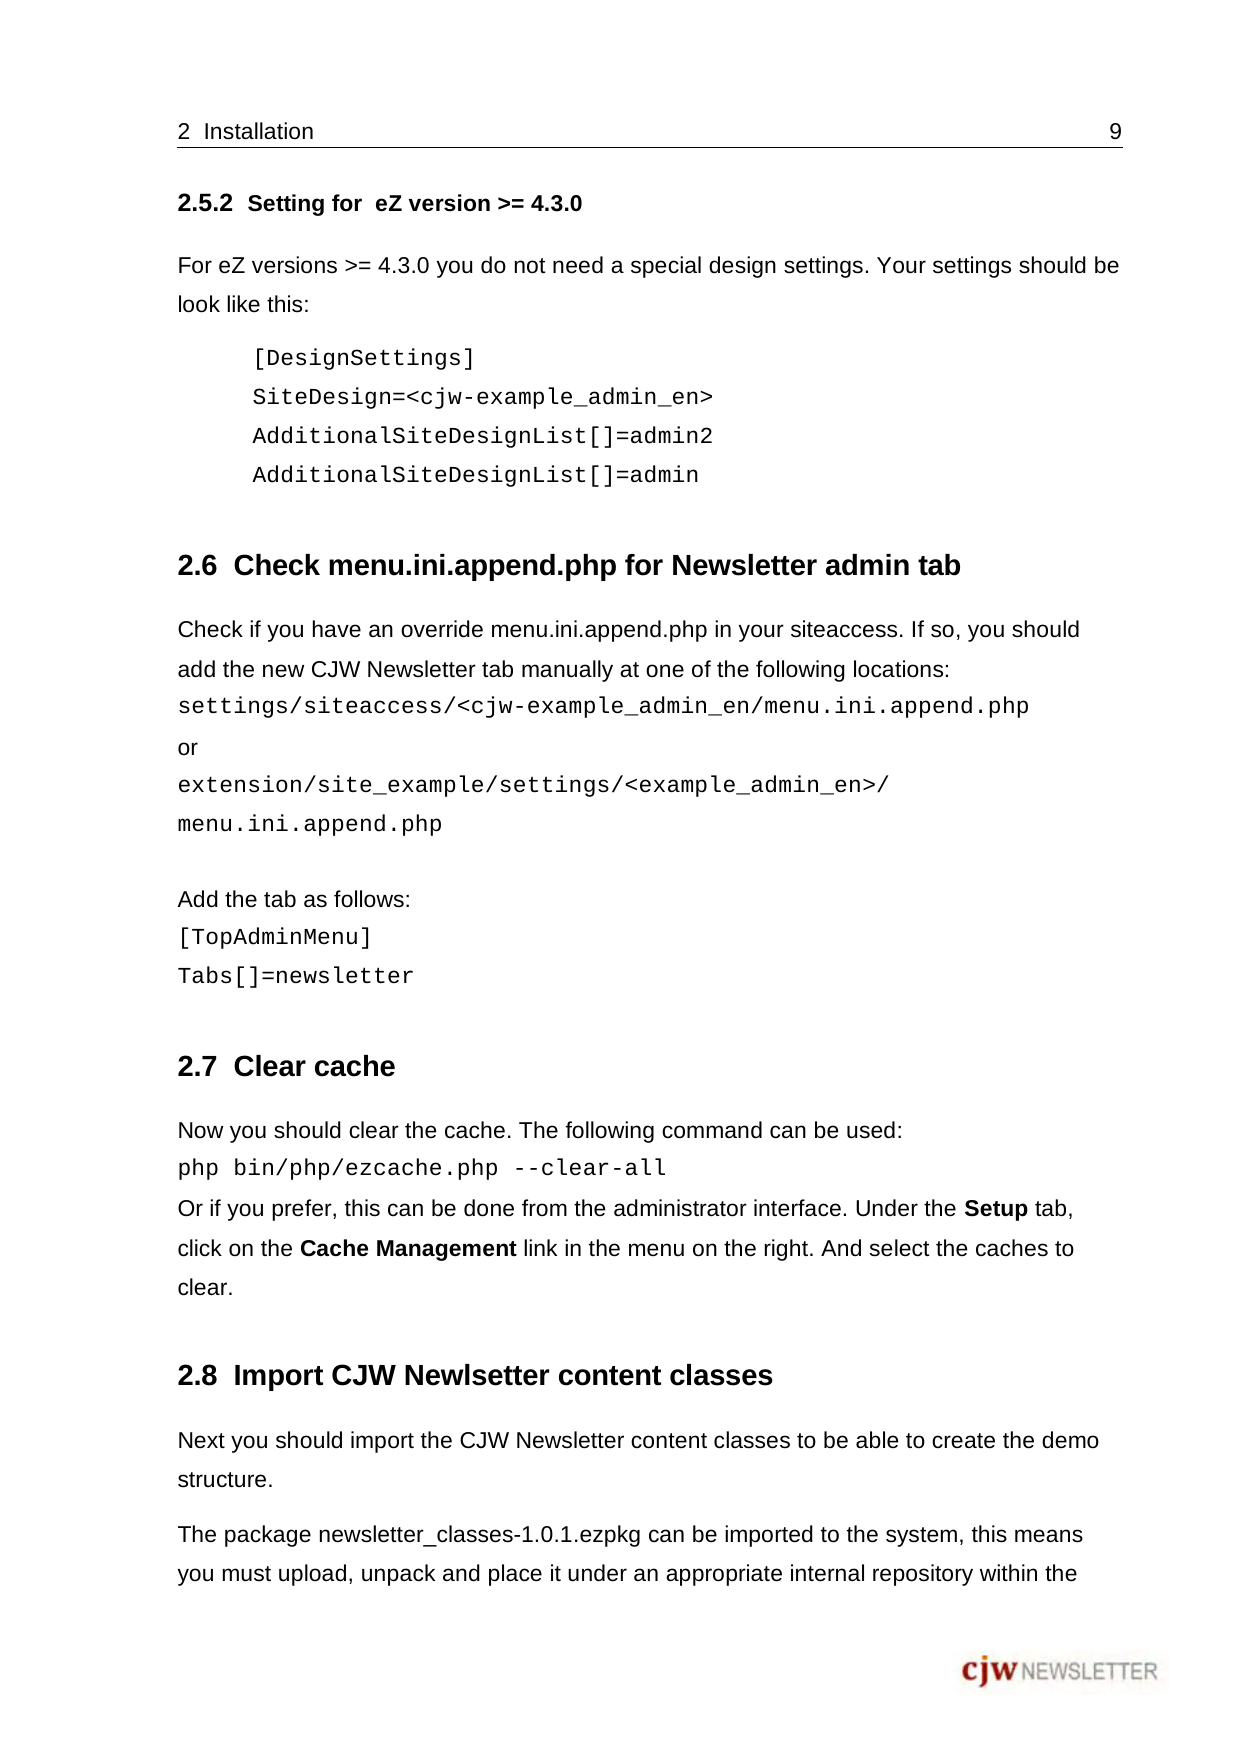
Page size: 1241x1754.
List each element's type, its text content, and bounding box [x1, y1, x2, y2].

subtitle Import CJW Newlsetter content classes [177, 1359, 1122, 1392]
text For eZ versions >= 4.3.0 you do not need a special design settings. Your settings should be look like this: [177, 252, 1122, 317]
list Now you should clear the cache. The following command can be used: php bin/php/ezcache.php --clear-all Or if you prefer, this can be done from the administrator interface. Under the Setup tab, click on the Cache Management link in the menu on the right. And select the caches to clear. [140, 1118, 1122, 1300]
text Next you should import the CJW Newsletter content classes to be able to create the demo structure. [177, 1427, 1122, 1492]
subtitle Check menu.ini.append.php for Newsletter admin tab [177, 549, 1122, 581]
text The package newsletter_classes-1.0.1.ezpkg can be imported to the system, this means you must upload, unpack and place it under an appropriate internal repository within the [177, 1521, 1122, 1586]
picture [953, 1650, 1170, 1695]
list [DesignSettings] SiteDesign=<cjw-example_admin_en> AdditionalSiteDesignList[]=admin2 AdditionalSiteDesignList[]=admin [215, 347, 1122, 490]
list Check if you have an override menu.ini.append.php in your siteaccess. If so, you should add the new CJW Newsletter tab manually at one of the following locations: settings/siteaccess/<cjw-example_admin_en/menu.ini.append.php or extension/site_example/settings/<example_admin_en>/ menu.ini.append.php Add the tab as follows: [TopAdminMenu] Tabs[]=newsletter [140, 617, 1122, 991]
subtitle Clear cache [177, 1050, 1122, 1082]
subtitle Setting for eZ version >= 4.3.0 [177, 189, 1122, 217]
